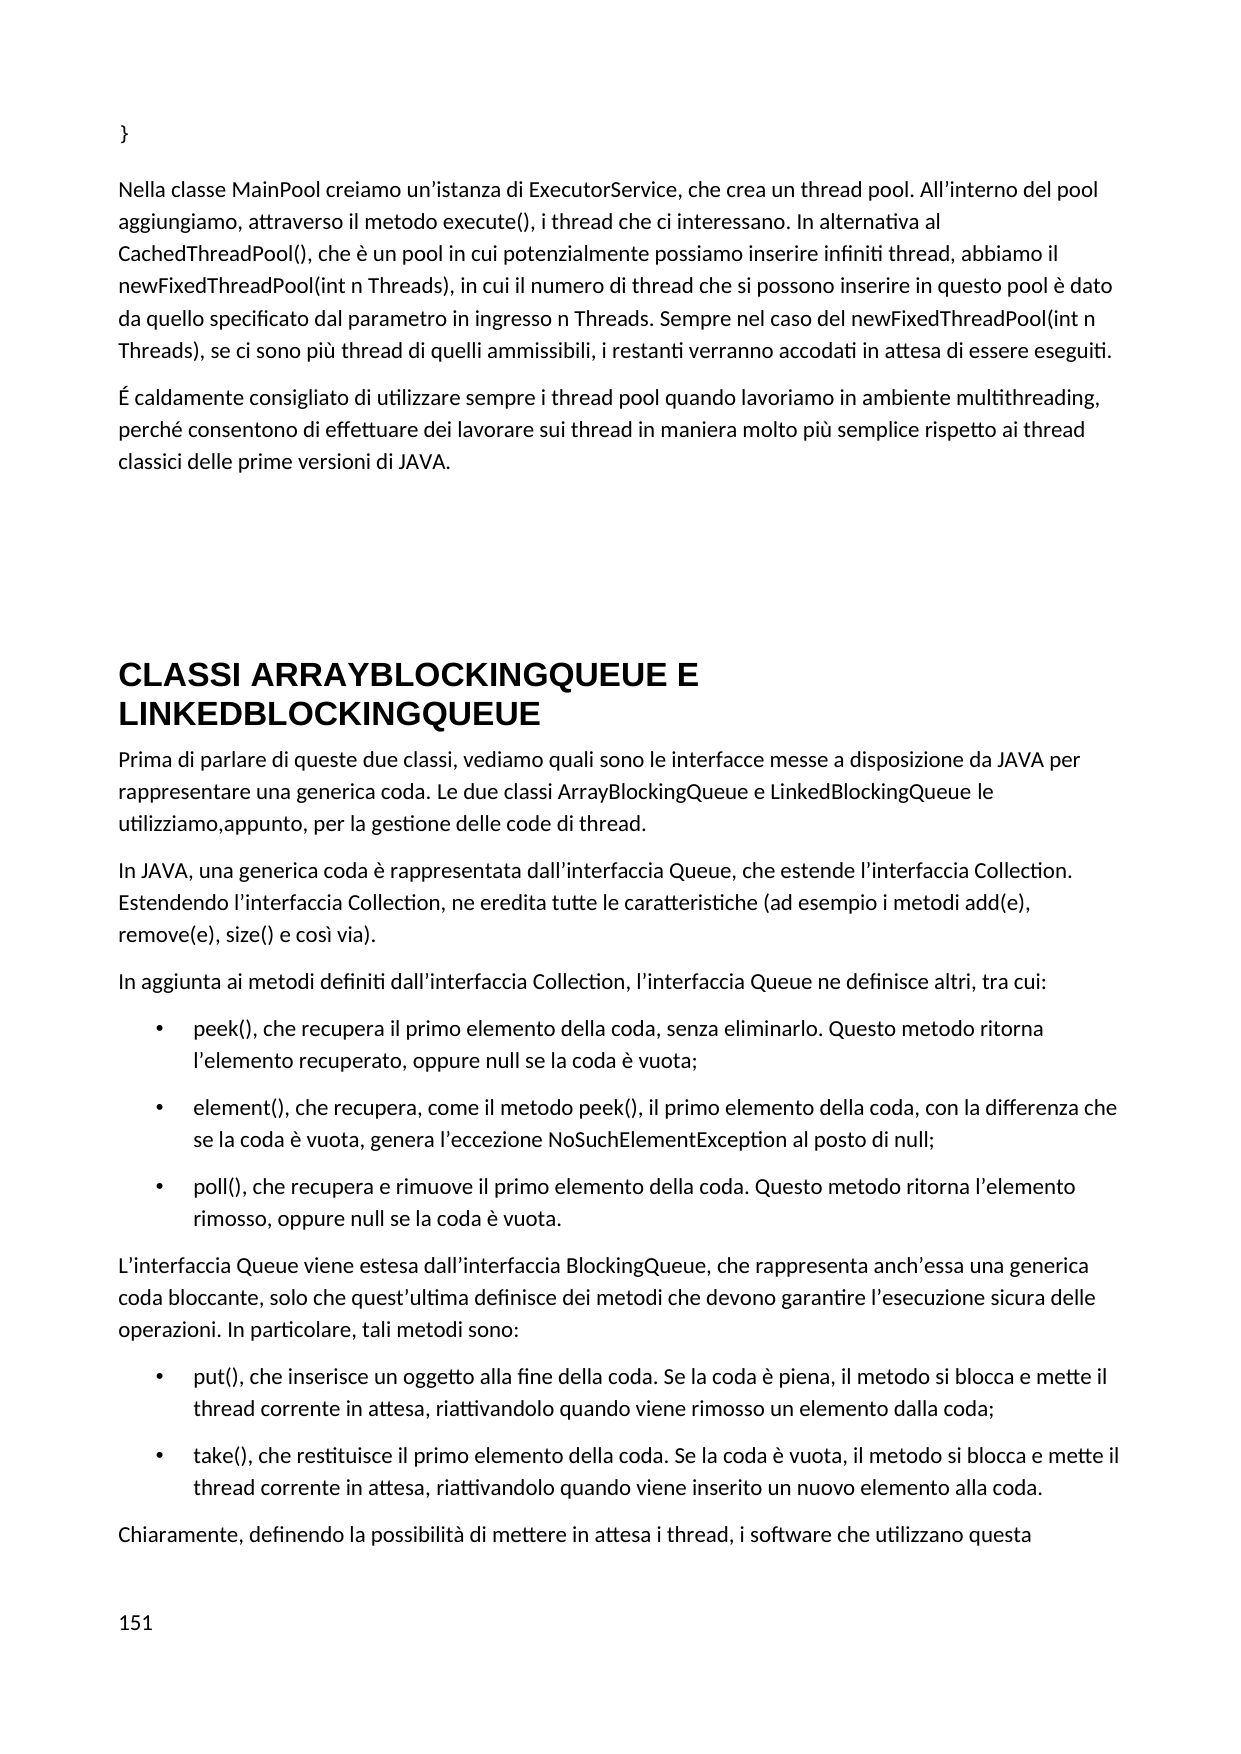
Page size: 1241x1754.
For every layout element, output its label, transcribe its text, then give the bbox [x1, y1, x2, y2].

text L’interfaccia Queue viene estesa dall’interfaccia BlockingQueue, che rappresenta anch’essa una generica coda bloccante, solo che quest’ultima definisce dei metodi che devono garantire l’esecuzione sicura delle operazioni. In particolare, tali metodi sono: [118, 1251, 1122, 1343]
text Nella classe MainPool creiamo un’istanza di ExecutorService, che crea un thread pool. All’interno del pool aggiungiamo, attraverso il metodo execute(), i thread che ci interessano. In alternativa al CachedThreadPool(), che è un pool in cui potenzialmente possiamo inserire infiniti thread, abbiamo il newFixedThreadPool(int n Threads), in cui il numero di thread che si possono inserire in questo pool è dato da quello specificato dal parametro in ingresso n Threads. Sempre nel caso del newFixedThreadPool(int n Threads), se ci sono più thread di quelli ammissibili, i restanti verranno accodati in attesa di essere eseguiti. [118, 175, 1122, 364]
text } [118, 118, 1122, 147]
list poll(), che recupera e rimuove il primo elemento della coda. Questo metodo ritorna l’elemento rimosso, oppure null se la coda è vuota. [156, 1172, 1122, 1232]
list put(), che inserisce un oggetto alla fine della coda. Se la coda è piena, il metodo si blocca e mette il thread corrente in attesa, riattivandolo quando viene rimosso un elemento dalla coda; [156, 1362, 1122, 1422]
text In aggiunta ai metodi definiti dall’interfaccia Collection, l’interfaccia Queue ne definisce altri, tra cui: [118, 967, 1122, 995]
text Prima di parlare di queste due classi, vediamo quali sono le interfacce messe a disposizione da JAVA per rappresentare una generica coda. Le due classi ArrayBlockingQueue e LinkedBlockingQueue le utilizziamo,appunto, per la gestione delle code di thread. [118, 745, 1122, 837]
subtitle CLASSI ARRAYBLOCKINGQUEUE E LINKEDBLOCKINGQUEUE [118, 655, 1122, 732]
list element(), che recupera, come il metodo peek(), il primo elemento della coda, con la differenza che se la coda è vuota, genera l’eccezione NoSuchElementException al posto di null; [156, 1093, 1122, 1153]
list take(), che restituisce il primo elemento della coda. Se la coda è vuota, il metodo si blocca e mette il thread corrente in attesa, riattivandolo quando viene inserito un nuovo elemento alla coda. [156, 1441, 1122, 1501]
text Chiaramente, definendo la possibilità di mettere in attesa i thread, i software che utilizzano questa [118, 1520, 1122, 1548]
text In JAVA, una generica coda è rappresentata dall’interfaccia Queue, che estende l’interfaccia Collection. Estendendo l’interfaccia Collection, ne eredita tutte le caratteristiche (ad esempio i metodi add(e), remove(e), size() e così via). [118, 856, 1122, 948]
list peek(), che recupera il primo elemento della coda, senza eliminarlo. Questo metodo ritorna l’elemento recuperato, oppure null se la coda è vuota; [156, 1014, 1122, 1074]
text É caldamente consigliato di utilizzare sempre i thread pool quando lavoriamo in ambiente multithreading, perché consentono di effettuare dei lavorare sui thread in maniera molto più semplice rispetto ai thread classici delle prime versioni di JAVA. [118, 383, 1122, 475]
